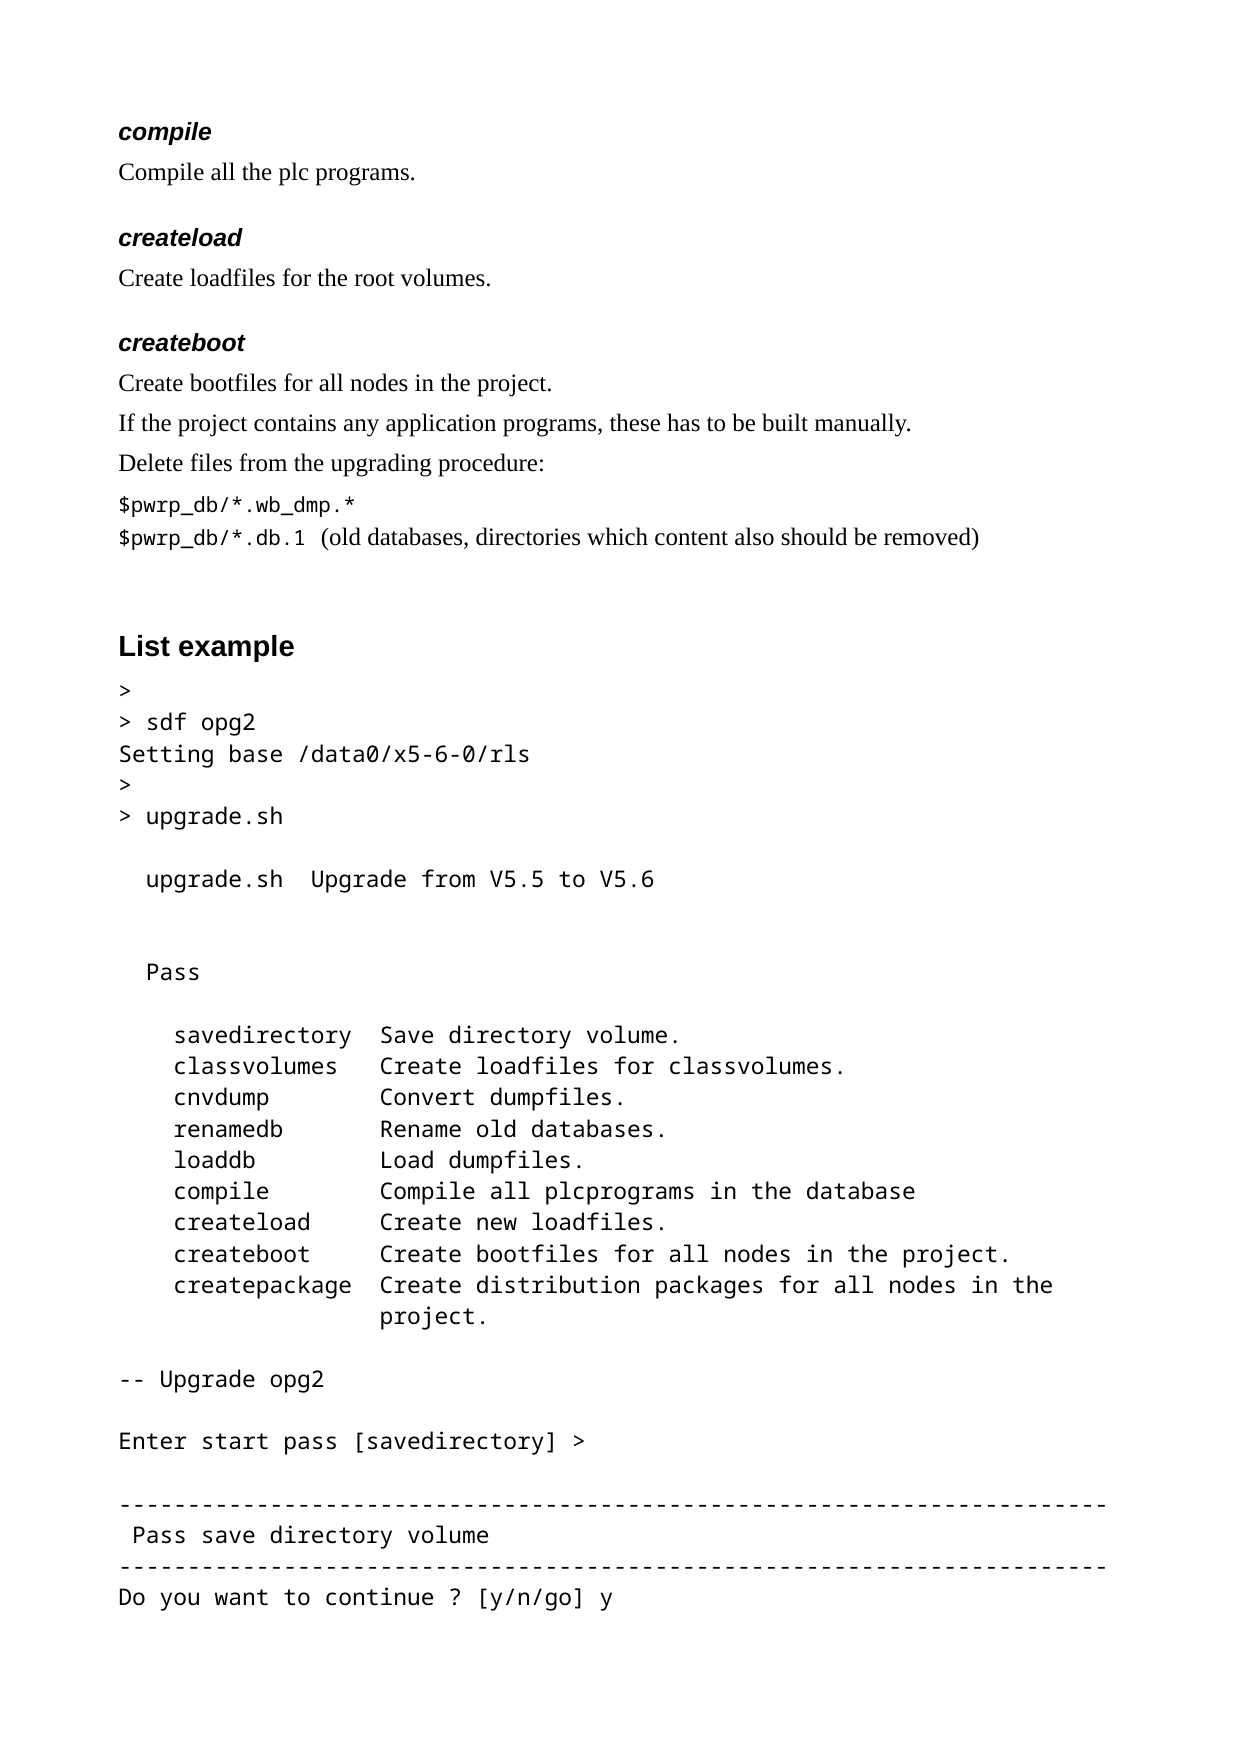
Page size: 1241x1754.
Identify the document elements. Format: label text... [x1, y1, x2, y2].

text ------------------------------------------------------------------------ [118, 1488, 1122, 1519]
text cnvdump Convert dumpfiles. [118, 1081, 1122, 1113]
text loaddb Load dumpfiles. [118, 1144, 1122, 1175]
text project. [118, 1300, 1122, 1331]
text classvolumes Create loadfiles for classvolumes. [118, 1050, 1122, 1081]
text > sdf opg2 [118, 706, 1122, 738]
subtitle List example [118, 630, 1122, 663]
text Create bootfiles for all nodes in the project. [118, 369, 1122, 397]
text Delete files from the upgrading procedure: [118, 449, 1122, 477]
text -- Upgrade opg2 [118, 1363, 1122, 1394]
text Pass save directory volume [118, 1519, 1122, 1550]
text createboot Create bootfiles for all nodes in the project. [118, 1238, 1122, 1269]
subtitle createload [118, 223, 1122, 251]
text Pass [118, 956, 1122, 988]
text savedirectory Save directory volume. [118, 1019, 1122, 1050]
text createpackage Create distribution packages for all nodes in the [118, 1269, 1122, 1300]
text $pwrp_db/*.db.1 (old databases, directories which content also should be removed) [118, 518, 1122, 552]
text > upgrade.sh [118, 800, 1122, 831]
text > [118, 769, 1122, 800]
subtitle compile [118, 118, 1122, 146]
text $pwrp_db/*.wb_dmp.* [118, 490, 1122, 518]
text createload Create new loadfiles. [118, 1206, 1122, 1238]
text Setting base /data0/x5-6-0/rls [118, 738, 1122, 769]
text > [118, 675, 1122, 706]
text Enter start pass [savedirectory] > [118, 1425, 1122, 1456]
text Create loadfiles for the root volumes. [118, 264, 1122, 291]
text compile Compile all plcprograms in the database [118, 1175, 1122, 1206]
text Compile all the plc programs. [118, 158, 1122, 186]
text renamedb Rename old databases. [118, 1113, 1122, 1144]
text Do you want to continue ? [y/n/go] y [118, 1581, 1122, 1613]
text If the project contains any application programs, these has to be built manually. [118, 409, 1122, 437]
subtitle createboot [118, 329, 1122, 357]
text upgrade.sh Upgrade from V5.5 to V5.6 [118, 863, 1122, 894]
text ------------------------------------------------------------------------ [118, 1550, 1122, 1581]
